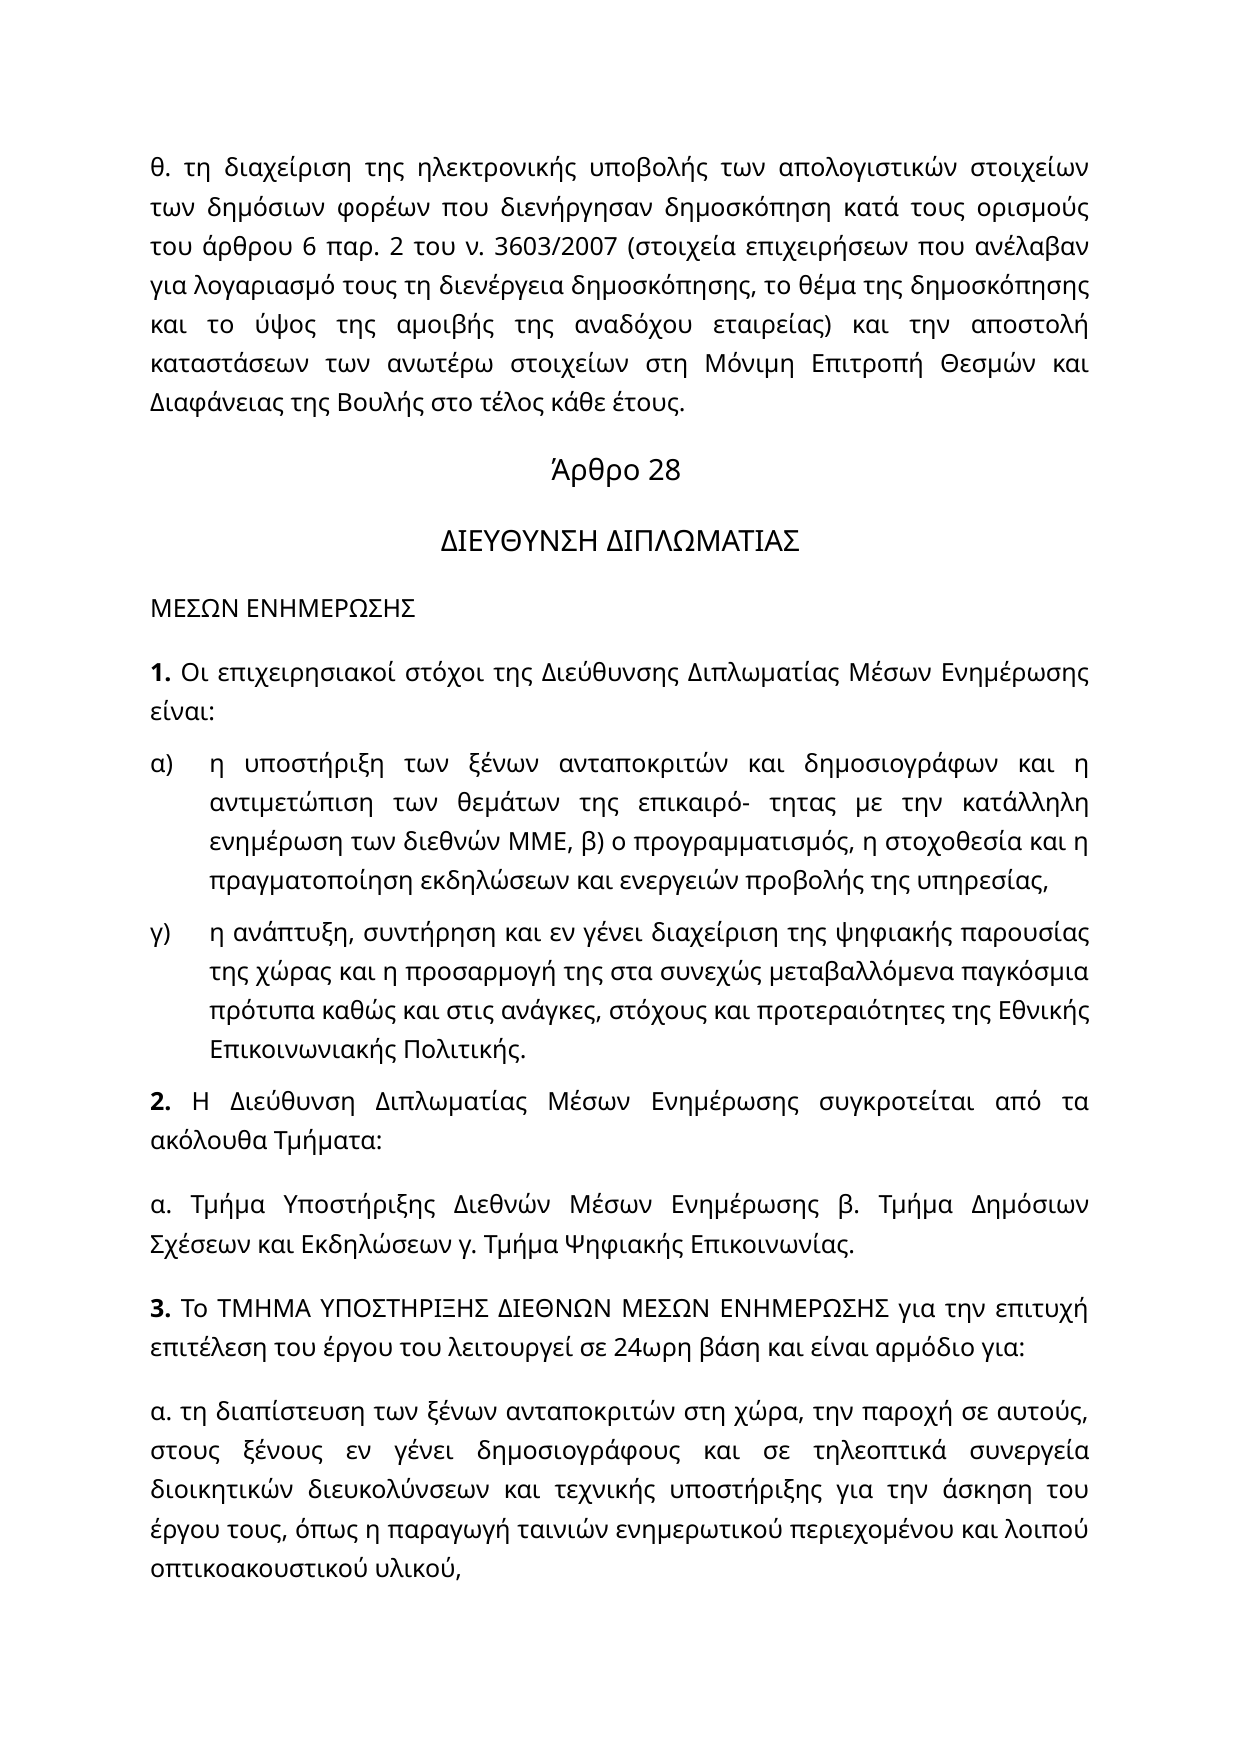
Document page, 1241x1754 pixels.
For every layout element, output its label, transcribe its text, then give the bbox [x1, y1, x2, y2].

text α. τη διαπίστευση των ξένων ανταποκριτών στη χώρα, την παροχή σε αυτούς, στους ξένους εν γένει δημοσιογράφους και σε τηλεοπτικά συνεργεία διοικητικών διευκολύνσεων και τεχνικής υποστήριξης για την άσκηση του έργου τους, όπως η παραγωγή ταινιών ενημερωτικού περιεχομένου και λοιπού οπτικοακουστικού υλικού, [150, 1394, 1090, 1584]
text θ. τη διαχείριση της ηλεκτρονικής υποβολής των απολογιστικών στοιχείων των δημόσιων φορέων που διενήργησαν δημοσκόπηση κατά τους ορισμούς του άρθρου 6 παρ. 2 του ν. 3603/2007 (στοιχεία επιχειρήσεων που ανέλαβαν για λογαριασμό τους τη διενέργεια δημοσκόπησης, το θέμα της δημοσκόπησης και το ύψος της αμοιβής της αναδόχου εταιρείας) και την αποστολή καταστάσεων των ανωτέρω στοιχείων στη Μόνιμη Επιτροπή Θεσμών και Διαφάνειας της Βουλής στο τέλος κάθε έτους. [150, 150, 1090, 419]
list α) η υποστήριξη των ξένων ανταποκριτών και δημοσιογράφων και η αντιμετώπιση των θεμάτων της επικαιρό- τητας με την κατάλληλη ενημέρωση των διεθνών ΜΜΕ, β) ο προγραμματισμός, η στοχοθεσία και η πραγματοποίηση εκδηλώσεων και ενεργειών προβολής της υπηρεσίας, [150, 745, 1090, 897]
subtitle Άρθρο 28 [150, 449, 1090, 489]
list γ) η ανάπτυξη, συντήρηση και εν γένει διαχείριση της ψηφιακής παρουσίας της χώρας και η προσαρμογή της στα συνεχώς μεταβαλλόμενα παγκόσμια πρότυπα καθώς και στις ανάγκες, στόχους και προτεραιότητες της Εθνικής Επικοινωνιακής Πολιτικής. [150, 914, 1090, 1066]
text 2. Η Διεύθυνση Διπλωματίας Μέσων Ενημέρωσης συγκροτείται από τα ακόλουθα Τμήματα: [150, 1084, 1090, 1157]
text 3. Το ΤΜΗΜΑ ΥΠΟΣΤΗΡΙΞΗΣ ΔΙΕΘΝΩΝ ΜΕΣΩΝ ΕΝΗΜΕΡΩΣΗΣ για την επιτυχή επιτέλεση του έργου του λειτουργεί σε 24ωρη βάση και είναι αρμόδιο για: [150, 1290, 1090, 1364]
text 1. Οι επιχειρησιακοί στόχοι της Διεύθυνσης Διπλωματίας Μέσων Ενημέρωσης είναι: [150, 654, 1090, 728]
text α. Τμήμα Υποστήριξης Διεθνών Μέσων Ενημέρωσης β. Τμήμα Δημόσιων Σχέσεων και Εκδηλώσεων γ. Τμήμα Ψηφιακής Επικοινωνίας. [150, 1187, 1090, 1260]
text ΜΕΣΩΝ ΕΝΗΜΕΡΩΣΗΣ [150, 590, 1090, 624]
subtitle ΔΙΕΥΘΥΝΣΗ ΔΙΠΛΩΜΑΤΙΑΣ [150, 520, 1090, 559]
